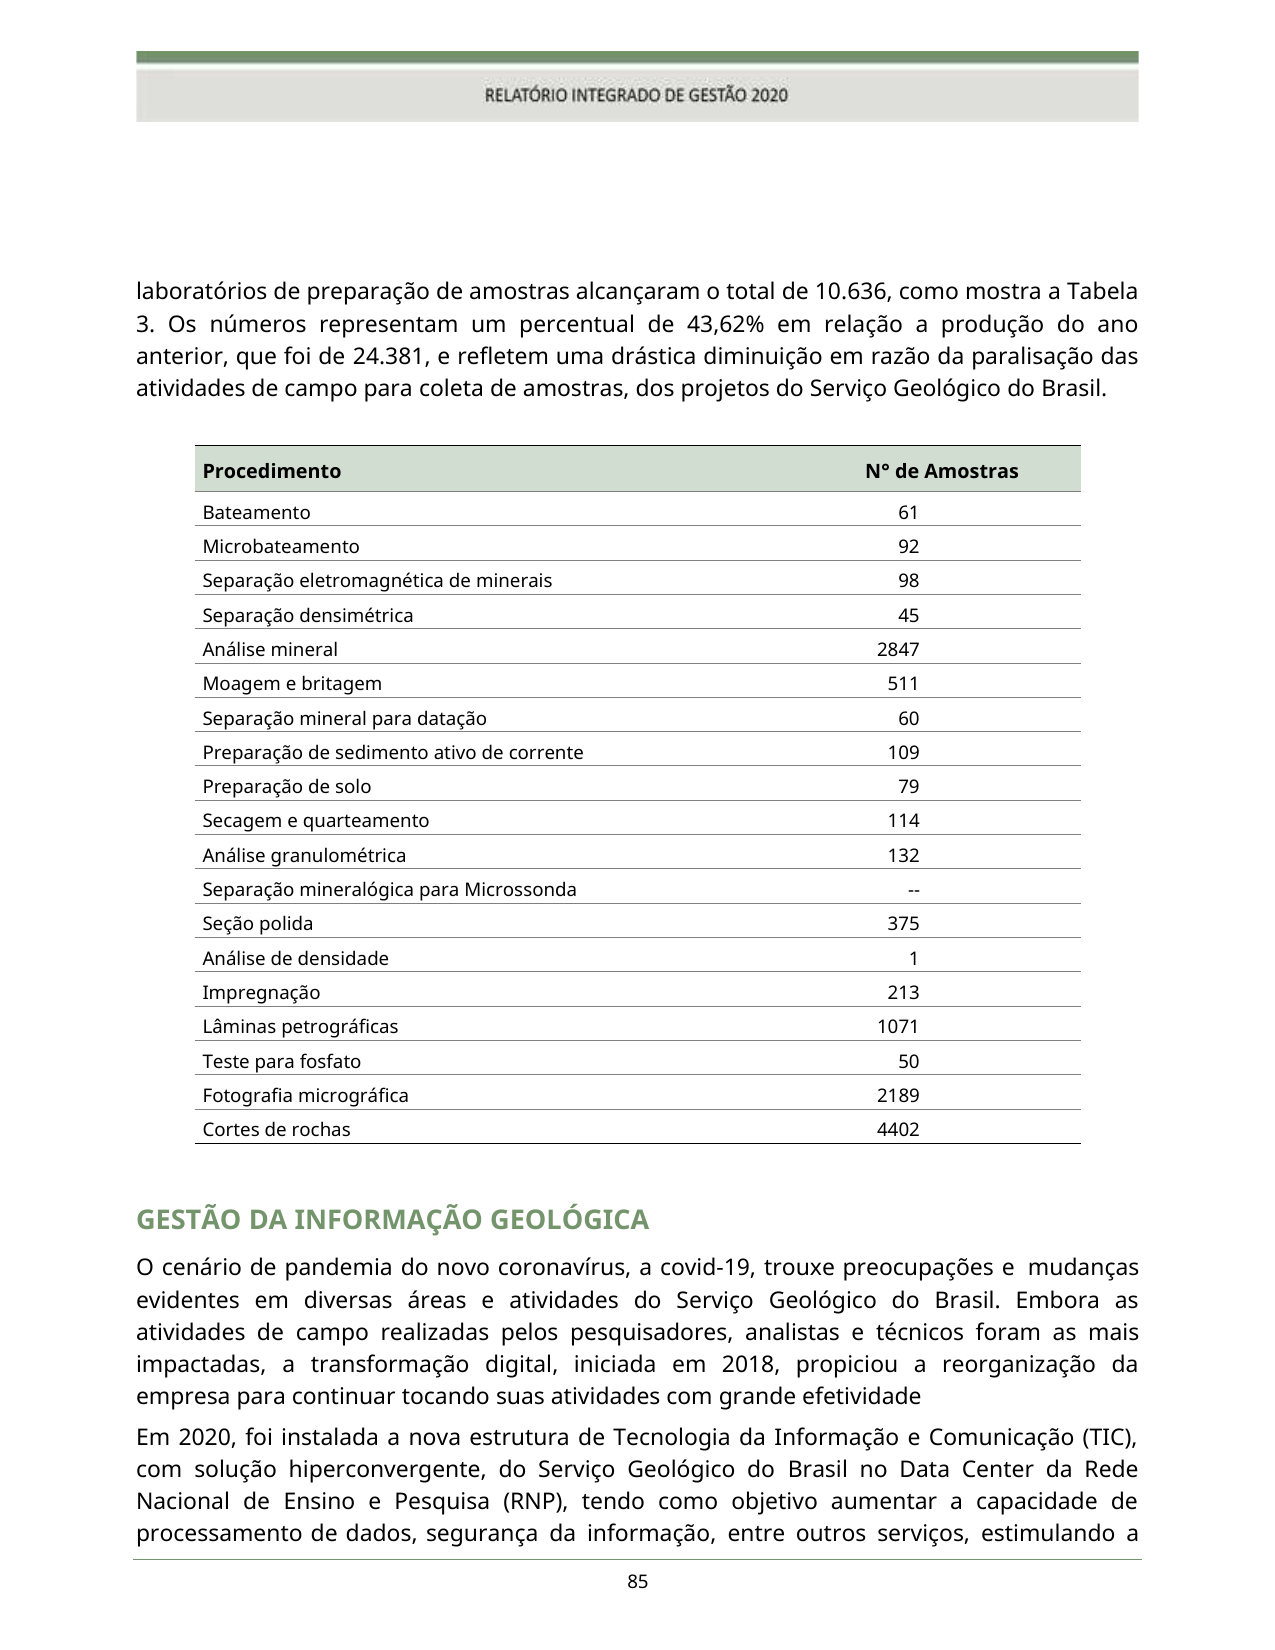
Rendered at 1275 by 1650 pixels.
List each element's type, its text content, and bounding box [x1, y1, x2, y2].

table_cell 2847 [710, 629, 1081, 662]
table_cell Separação mineral para datação [195, 698, 710, 731]
table_cell 109 [710, 732, 1081, 765]
table_cell 511 [710, 664, 1081, 697]
table_cell 1 [710, 938, 1081, 971]
table_cell Preparação de sedimento ativo de corrente [195, 732, 710, 765]
table_cell Bateamento [195, 492, 710, 525]
table_cell Análise granulométrica [195, 835, 710, 868]
table_cell -- [710, 869, 1081, 903]
table_cell Secagem e quarteamento [195, 801, 710, 834]
table_header Procedimento [195, 446, 710, 491]
table_cell Fotografia micrográfica [195, 1075, 710, 1108]
table_header N° de Amostras [710, 446, 1081, 491]
table_cell 98 [710, 561, 1081, 594]
table_cell Análise mineral [195, 629, 710, 662]
table_cell 4402 [710, 1110, 1081, 1143]
table_cell 79 [710, 766, 1081, 799]
table_cell Separação eletromagnética de minerais [195, 561, 710, 594]
table_cell 60 [710, 698, 1081, 731]
table_cell Separação mineralógica para Microssonda [195, 869, 710, 903]
text Em 2020, foi instalada a nova estrutura de Tecnologia da Informação e Comunicação (TIC), com solução hiperconvergente, do Serviço Geológico do Brasil no Data Center da Rede Nacional de Ensino e Pesquisa (RNP), tendo como objetivo aumentar a capacidade de processamento de dados, segurança da informação, entre outros serviços, estimulando a [136, 1421, 1139, 1548]
table_cell 50 [710, 1041, 1081, 1074]
table_cell Moagem e britagem [195, 664, 710, 697]
table_cell 2189 [710, 1075, 1081, 1108]
table_cell 61 [710, 492, 1081, 525]
table_cell Seção polida [195, 904, 710, 937]
text O cenário de pandemia do novo coronavírus, a covid-19, trouxe preocupações e mudanças evidentes em diversas áreas e atividades do Serviço Geológico do Brasil. Embora as atividades de campo realizadas pelos pesquisadores, analistas e técnicos foram as mais impactadas, a transformação digital, iniciada em 2018, propiciou a reorganização da empresa para continuar tocando suas atividades com grande efetividade [136, 1251, 1139, 1411]
table_cell Lâminas petrográficas [195, 1007, 710, 1040]
table_cell 92 [710, 526, 1081, 559]
text laboratórios de preparação de amostras alcançaram o total de 10.636, como mostra a Tabela 3. Os números representam um percentual de 43,62% em relação a produção do ano anterior, que foi de 24.381, e refletem uma drástica diminuição em razão da paralisação das atividades de campo para coleta de amostras, dos projetos do Serviço Geológico do Brasil. [136, 275, 1139, 403]
table_cell Preparação de solo [195, 766, 710, 799]
table_cell Teste para fosfato [195, 1041, 710, 1074]
table_cell Microbateamento [195, 526, 710, 559]
table_cell Cortes de rochas [195, 1110, 710, 1143]
table_cell 1071 [710, 1007, 1081, 1040]
table_cell Análise de densidade [195, 938, 710, 971]
table_cell 114 [710, 801, 1081, 834]
table_cell Separação densimétrica [195, 595, 710, 628]
table_cell 375 [710, 904, 1081, 937]
table_cell 132 [710, 835, 1081, 868]
table_cell 45 [710, 595, 1081, 628]
subtitle GESTÃO DA INFORMAÇÃO GEOLÓGICA [136, 1200, 1202, 1237]
table_cell Impregnação [195, 972, 710, 1006]
table_cell 213 [710, 972, 1081, 1006]
